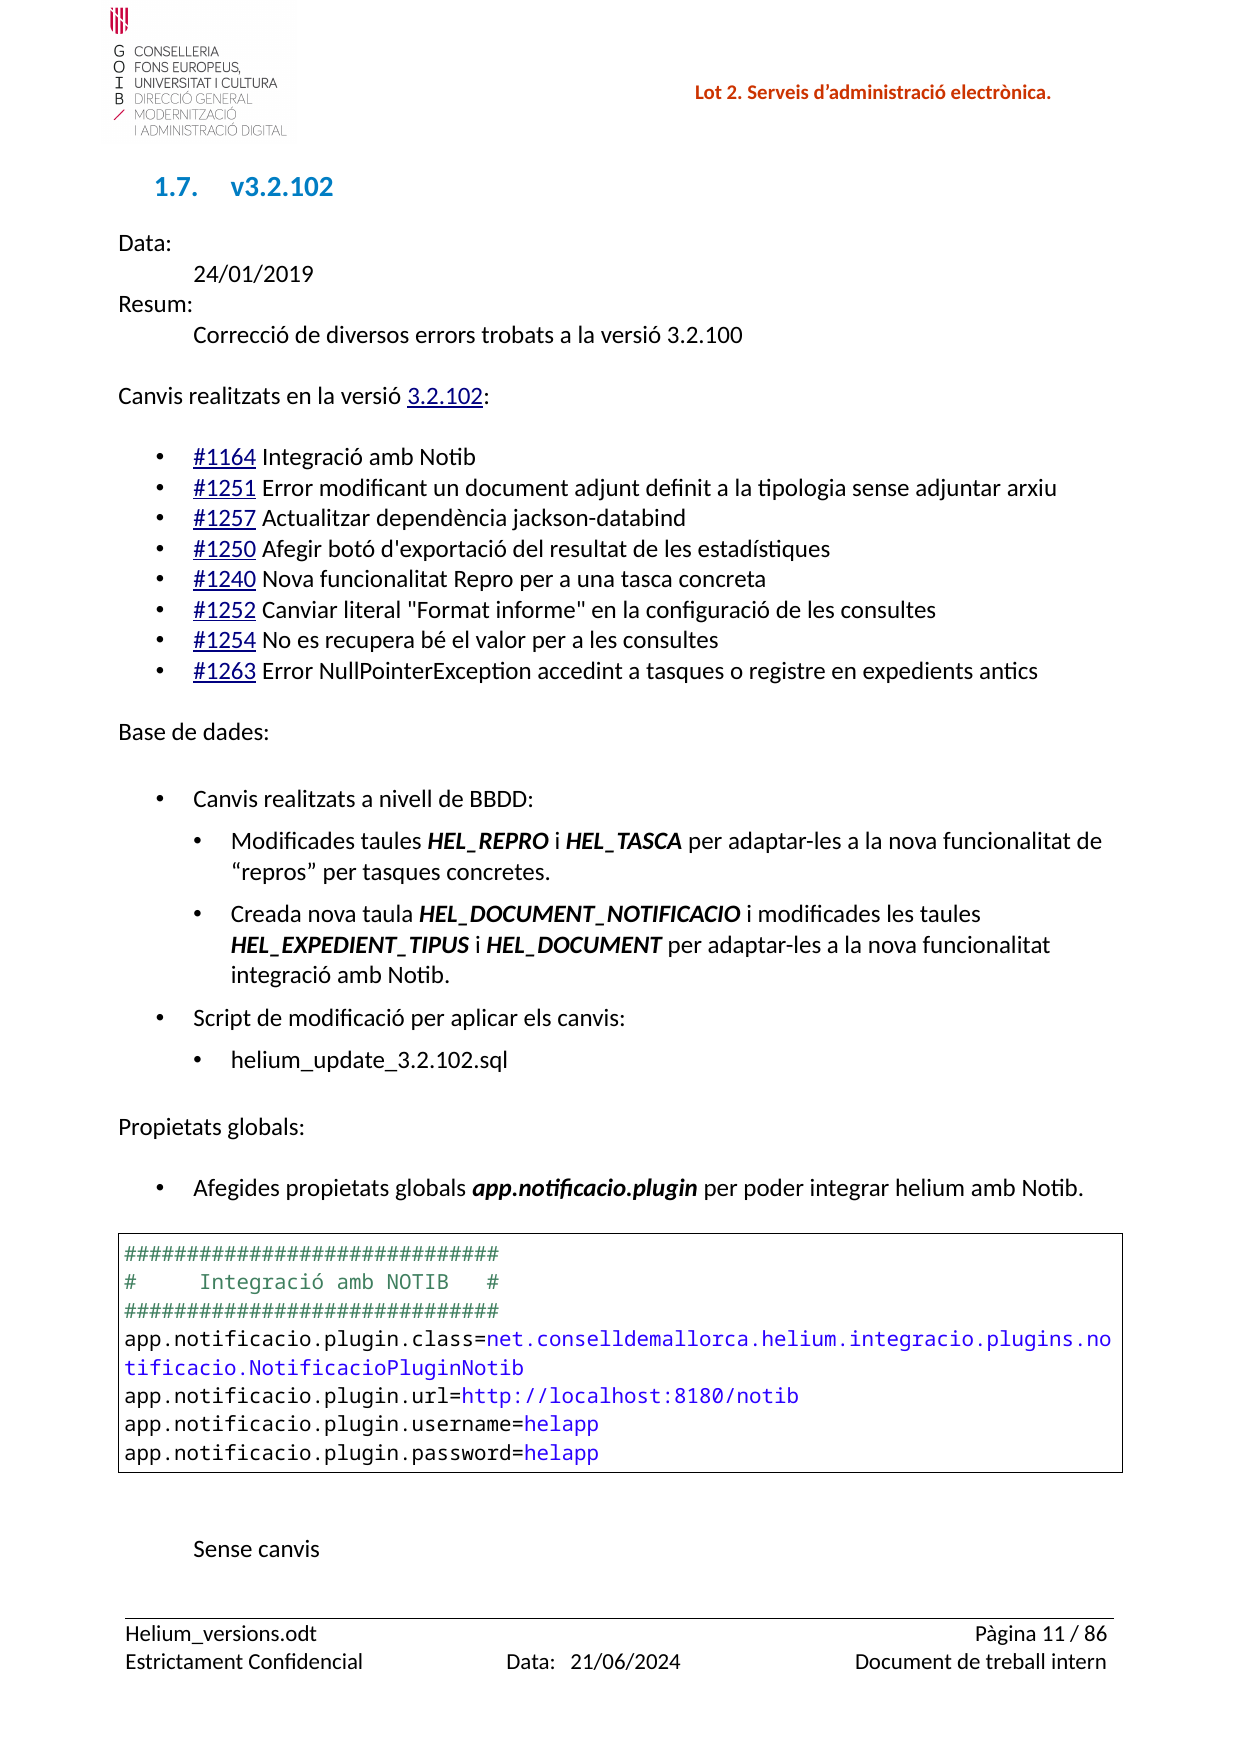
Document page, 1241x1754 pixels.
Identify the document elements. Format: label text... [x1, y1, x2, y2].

list #1164 Integració amb Notib [156, 441, 1122, 472]
list helium_update_3.2.102.sql [193, 1044, 1122, 1074]
list Script de modificació per aplicar els canvis: [156, 1002, 1122, 1032]
list #1240 Nova funcionalitat Repro per a una tasca concreta [156, 563, 1122, 594]
list #1257 Actualitzar dependència jackson-databind [156, 502, 1122, 533]
text Correcció de diversos errors trobats a la versió 3.2.100 [118, 319, 1122, 350]
text Resum: [118, 289, 1122, 319]
text Base de dades: [118, 716, 1122, 746]
text Sense canvis [118, 1533, 1122, 1564]
text 24/01/2019 [118, 258, 1122, 289]
subtitle v3.2.102 [153, 168, 1122, 204]
list Canvis realitzats a nivell de BBDD: [156, 783, 1122, 813]
table_header ############################## # Integració amb NOTIB # ############################## app.notificacio.plugin.class=net.conselldemallorca.helium.integracio.plugins.notificacio.NotificacioPluginNotib app.notificacio.plugin.url=http://localhost:8180/notib app.notificacio.plugin.username=helapp app.notificacio.plugin.password=helapp [119, 1234, 1122, 1472]
list #1250 Afegir botó d'exportació del resultat de les estadístiques [156, 533, 1122, 563]
picture [100, 0, 297, 144]
list #1252 Canviar literal "Format informe" en la configuració de les consultes [156, 594, 1122, 624]
list Afegides propietats globals app.notificacio.plugin per poder integrar helium amb Notib. [156, 1172, 1122, 1203]
list #1263 Error NullPointerException accedint a tasques o registre en expedients antics [156, 655, 1122, 685]
list Creada nova taula HEL_DOCUMENT_NOTIFICACIO i modificades les taules HEL_EXPEDIENT_TIPUS i HEL_DOCUMENT per adaptar-les a la nova funcionalitat integració amb Notib. [193, 898, 1122, 990]
list Modificades taules HEL_REPRO i HEL_TASCA per adaptar-les a la nova funcionalitat de “repros” per tasques concretes. [193, 825, 1122, 886]
text Propietats globals: [118, 1111, 1122, 1142]
list #1251 Error modificant un document adjunt definit a la tipologia sense adjuntar arxiu [156, 472, 1122, 502]
text Data: [118, 228, 1122, 258]
list #1254 No es recupera bé el valor per a les consultes [156, 624, 1122, 655]
text Canvis realitzats en la versió 3.2.102: [118, 380, 1122, 411]
